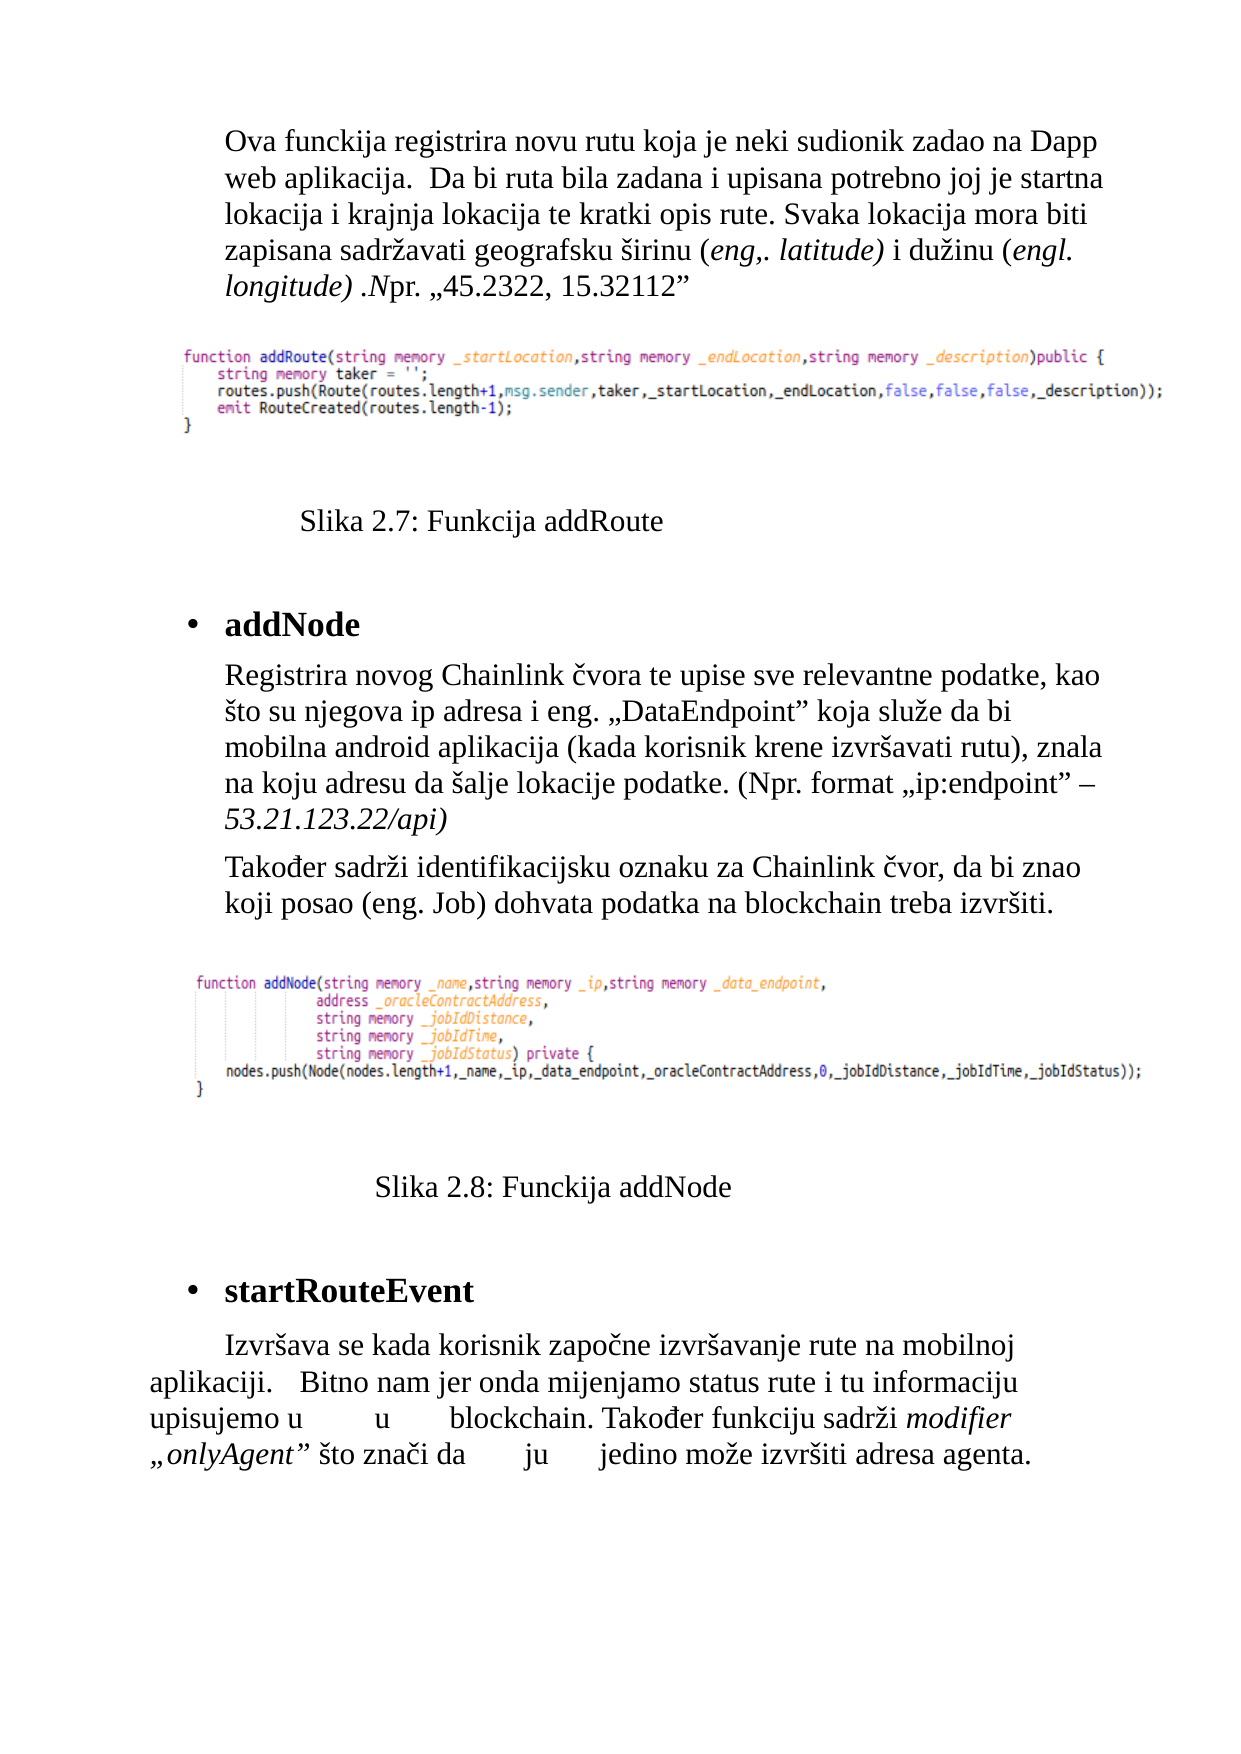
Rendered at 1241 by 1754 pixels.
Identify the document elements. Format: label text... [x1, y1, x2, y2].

list Također sadrži identifikacijsku oznaku za Chainlink čvor, da bi znao koji posao (eng. Job) dohvata podatka na blockchain treba izvršiti. [187, 848, 1106, 920]
list Registrira novog Chainlink čvora te upise sve relevantne podatke, kao što su njegova ip adresa i eng. „DataEndpoint” koja služe da bi mobilna android aplikacija (kada korisnik krene izvršavati rutu), znala na koju adresu da šalje lokacije podatke. (Npr. format „ip:endpoint” – 53.21.123.22/api) [187, 656, 1106, 836]
text Slika 2.8: Funckija addNode [149, 1164, 1106, 1205]
picture [178, 344, 1183, 446]
list addNode [187, 604, 1106, 644]
picture [191, 961, 1158, 1112]
text Ova funckija registrira novu rutu koja je neki sudionik zadao na Dapp web aplikacija. Da bi ruta bila zadana i upisana potrebno joj je startna lokacija i krajnja lokacija te kratki opis rute. Svaka lokacija mora biti zapisana sadržavati geografsku širinu (eng,. latitude) i dužinu (engl. longitude) .Npr. „45.2322, 15.32112” [149, 118, 1106, 303]
list startRouteEvent [187, 1270, 1106, 1311]
text Slika 2.7: Funkcija addRoute [149, 498, 1106, 539]
text Izvršava se kada korisnik započne izvršavanje rute na mobilnoj aplikaciji. Bitno nam jer onda mijenjamo status rute i tu informaciju upisujemo u u blockchain. Također funkciju sadrži modifier „onlyAgent” što znači da ju jedino može izvršiti adresa agenta. [149, 1322, 1106, 1471]
